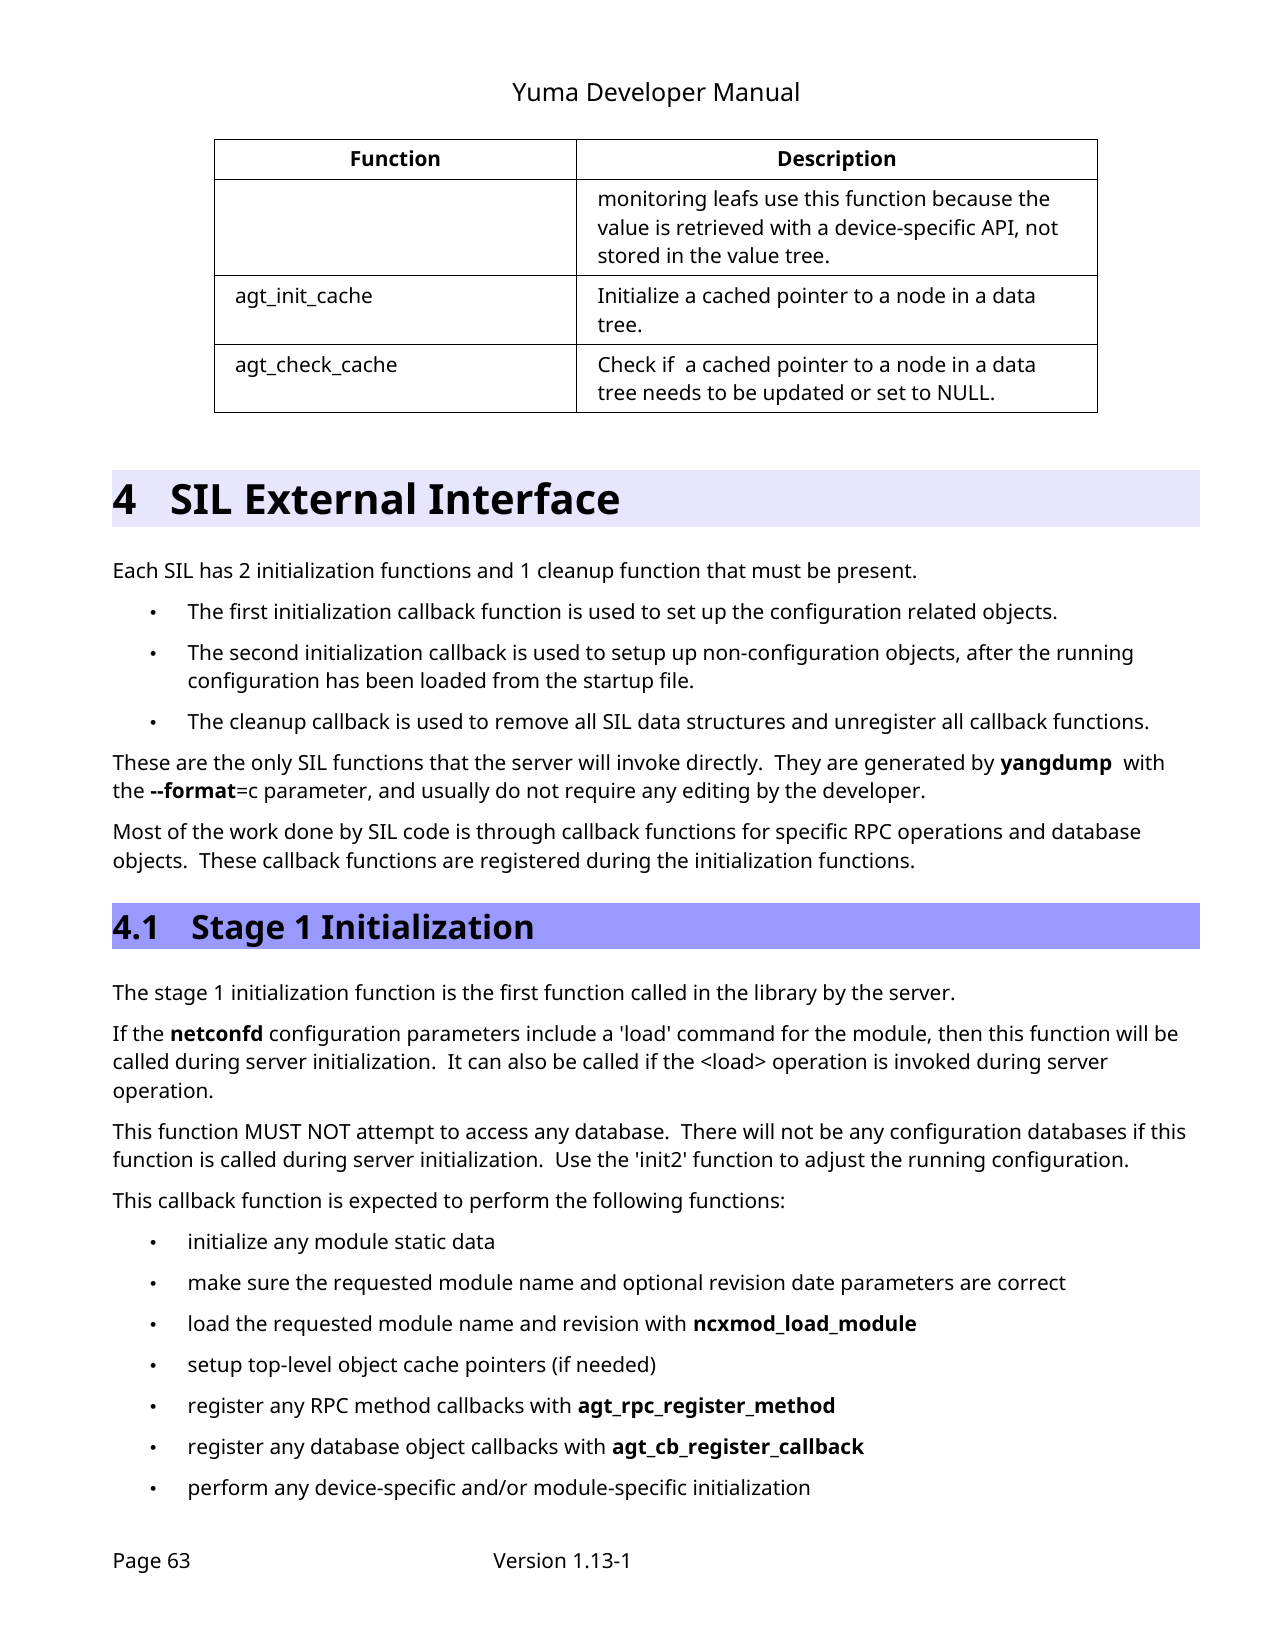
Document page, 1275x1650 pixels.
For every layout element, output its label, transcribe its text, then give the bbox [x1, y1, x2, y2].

table_cell agt_init_cache [215, 276, 576, 344]
subtitle Stage 1 Initialization [112, 903, 1200, 949]
list perform any device-specific and/or module-specific initialization [150, 1473, 1200, 1501]
text The stage 1 initialization function is the first function called in the library by the server. [112, 978, 1200, 1007]
list load the requested module name and revision with ncxmod_load_module [150, 1309, 1200, 1337]
list The second initialization callback is used to setup up non-configuration objects, after the running configuration has been loaded from the startup file. [150, 638, 1200, 695]
text This callback function is expected to perform the following functions: [112, 1186, 1200, 1215]
list setup top-level object cache pointers (if needed) [150, 1350, 1200, 1378]
text These are the only SIL functions that the server will invoke directly. They are generated by yangdump with the --format=c parameter, and usually do not require any editing by the developer. [112, 748, 1200, 805]
list The cleanup callback is used to remove all SIL data structures and unregister all callback functions. [150, 707, 1200, 736]
table_cell Initialize a cached pointer to a node in a data tree. [577, 276, 1097, 344]
subtitle SIL External Interface [112, 470, 1200, 527]
text Most of the work done by SIL code is through callback functions for specific RPC operations and database objects. These callback functions are registered during the initialization functions. [112, 817, 1200, 874]
text Each SIL has 2 initialization functions and 1 cleanup function that must be present. [112, 556, 1200, 584]
table_cell monitoring leafs use this function because the value is retrieved with a device-specific API, not stored in the value tree. [577, 180, 1097, 275]
table_cell agt_check_cache [215, 345, 576, 412]
text This function MUST NOT attempt to access any database. There will not be any configuration databases if this function is called during server initialization. Use the 'init2' function to adjust the running configuration. [112, 1117, 1200, 1174]
table_cell Check if a cached pointer to a node in a data tree needs to be updated or set to NULL. [577, 345, 1097, 412]
list The first initialization callback function is used to set up the configuration related objects. [150, 597, 1200, 625]
list initialize any module static data [150, 1227, 1200, 1256]
list make sure the requested module name and optional revision date parameters are correct [150, 1268, 1200, 1297]
list register any database object callbacks with agt_cb_register_callback [150, 1432, 1200, 1460]
text If the netconfd configuration parameters include a 'load' command for the module, then this function will be called during server initialization. It can also be called if the <load> operation is invoked during server operation. [112, 1019, 1200, 1104]
table_header Function [215, 140, 576, 178]
table_cell [215, 180, 576, 275]
list register any RPC method callbacks with agt_rpc_register_method [150, 1391, 1200, 1419]
table_header Description [577, 140, 1097, 178]
